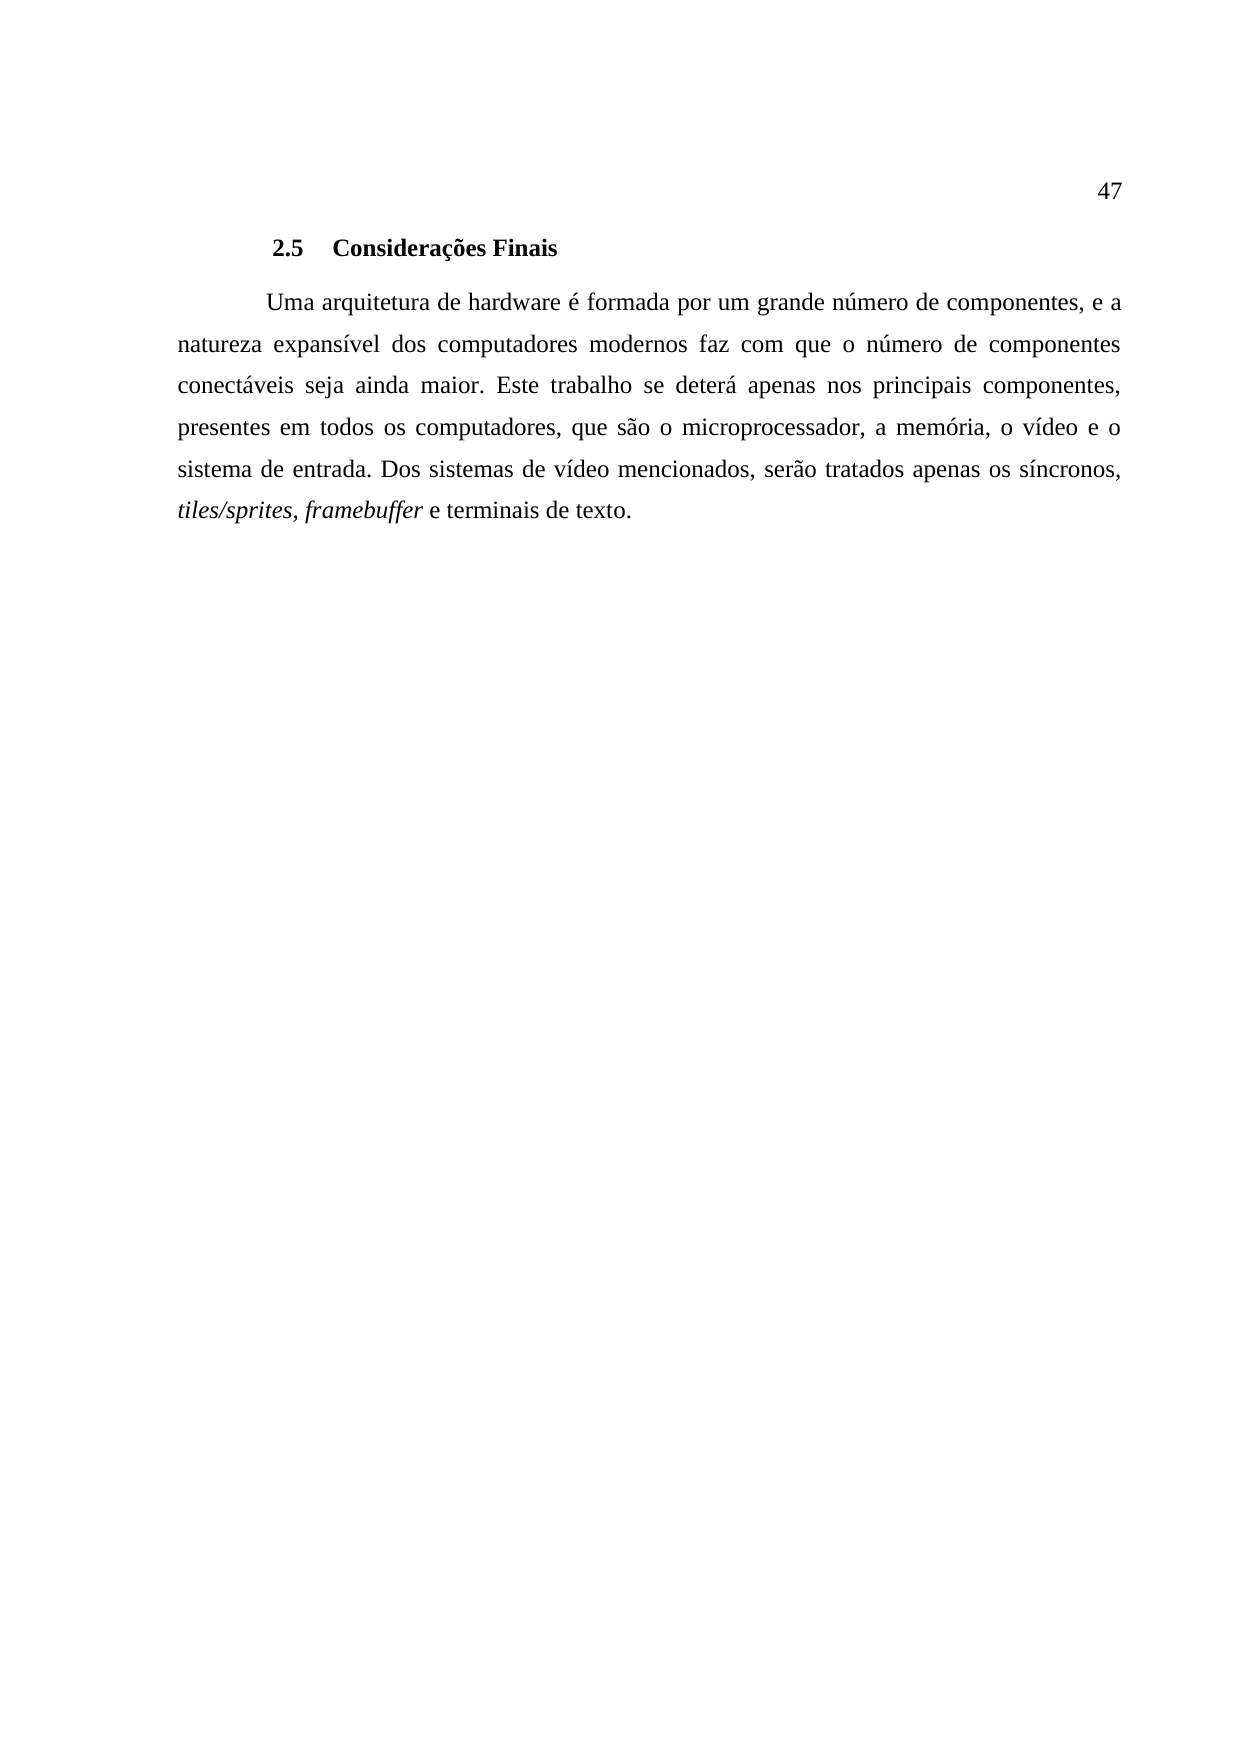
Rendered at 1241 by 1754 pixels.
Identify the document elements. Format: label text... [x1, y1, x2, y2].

text Uma arquitetura de hardware é formada por um grande número de componentes, e a natureza expansível dos computadores modernos faz com que o número de componentes conectáveis seja ainda maior. Este trabalho se deterá apenas nos principais componentes, presentes em todos os computadores, que são o microprocessador, a memória, o vídeo e o sistema de entrada. Dos sistemas de vídeo mencionados, serão tratados apenas os síncronos, tiles/sprites, framebuffer e terminais de texto. [177, 288, 1122, 524]
subtitle Considerações Finais [177, 234, 1122, 262]
